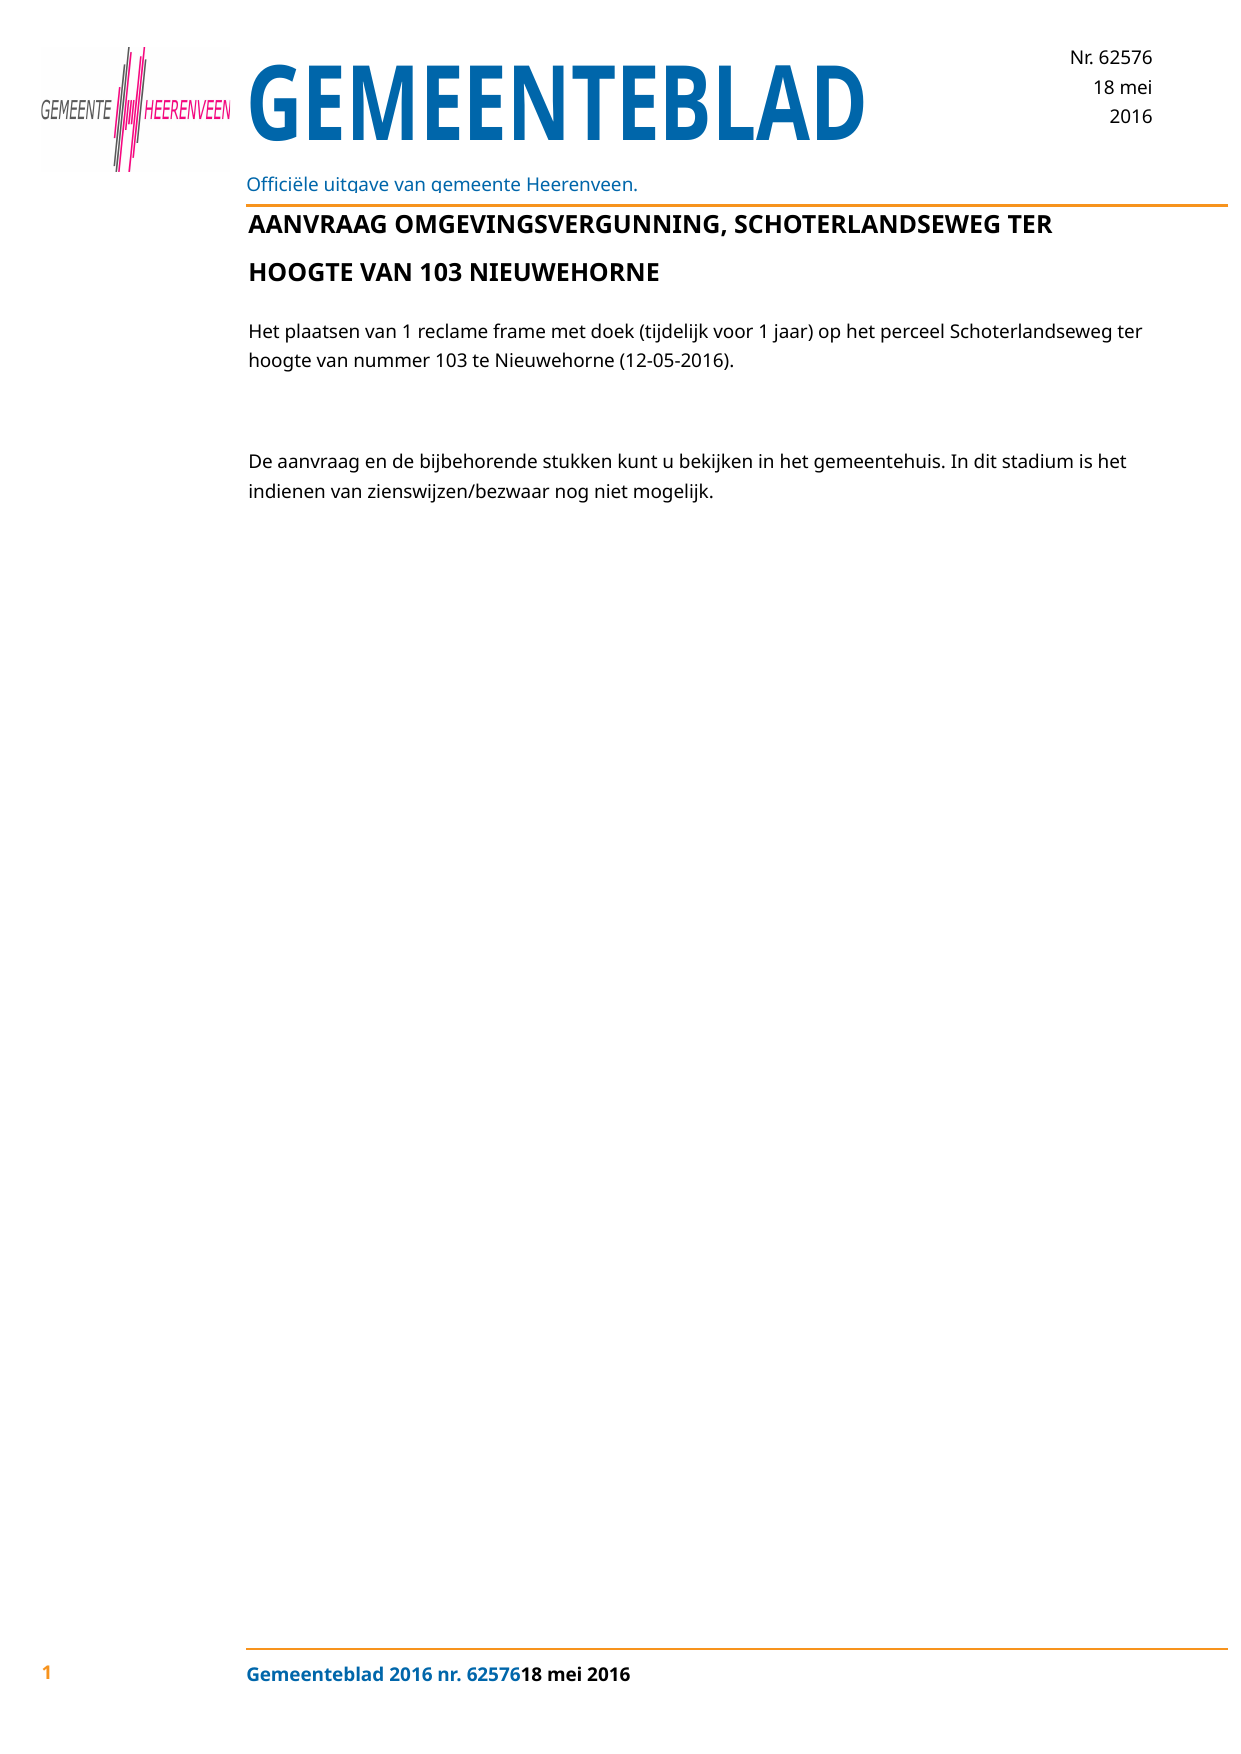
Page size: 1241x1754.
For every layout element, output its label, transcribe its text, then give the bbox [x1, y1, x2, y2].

text De aanvraag en de bijbehorende stukken kunt u bekijken in het gemeentehuis. In dit stadium is het indienen van zienswijzen/bezwaar nog niet mogelijk. [248, 448, 1152, 504]
text AANVRAAG OMGEVINGSVERGUNNING, SCHOTERLANDSEWEG TER HOOGTE VAN 103 NIEUWEHORNE [248, 207, 1152, 288]
picture [41, 47, 231, 172]
text Het plaatsen van 1 reclame frame met doek (tijdelijk voor 1 jaar) op het perceel Schoterlandseweg ter hoogte van nummer 103 te Nieuwehorne (12-05-2016). [248, 318, 1152, 373]
